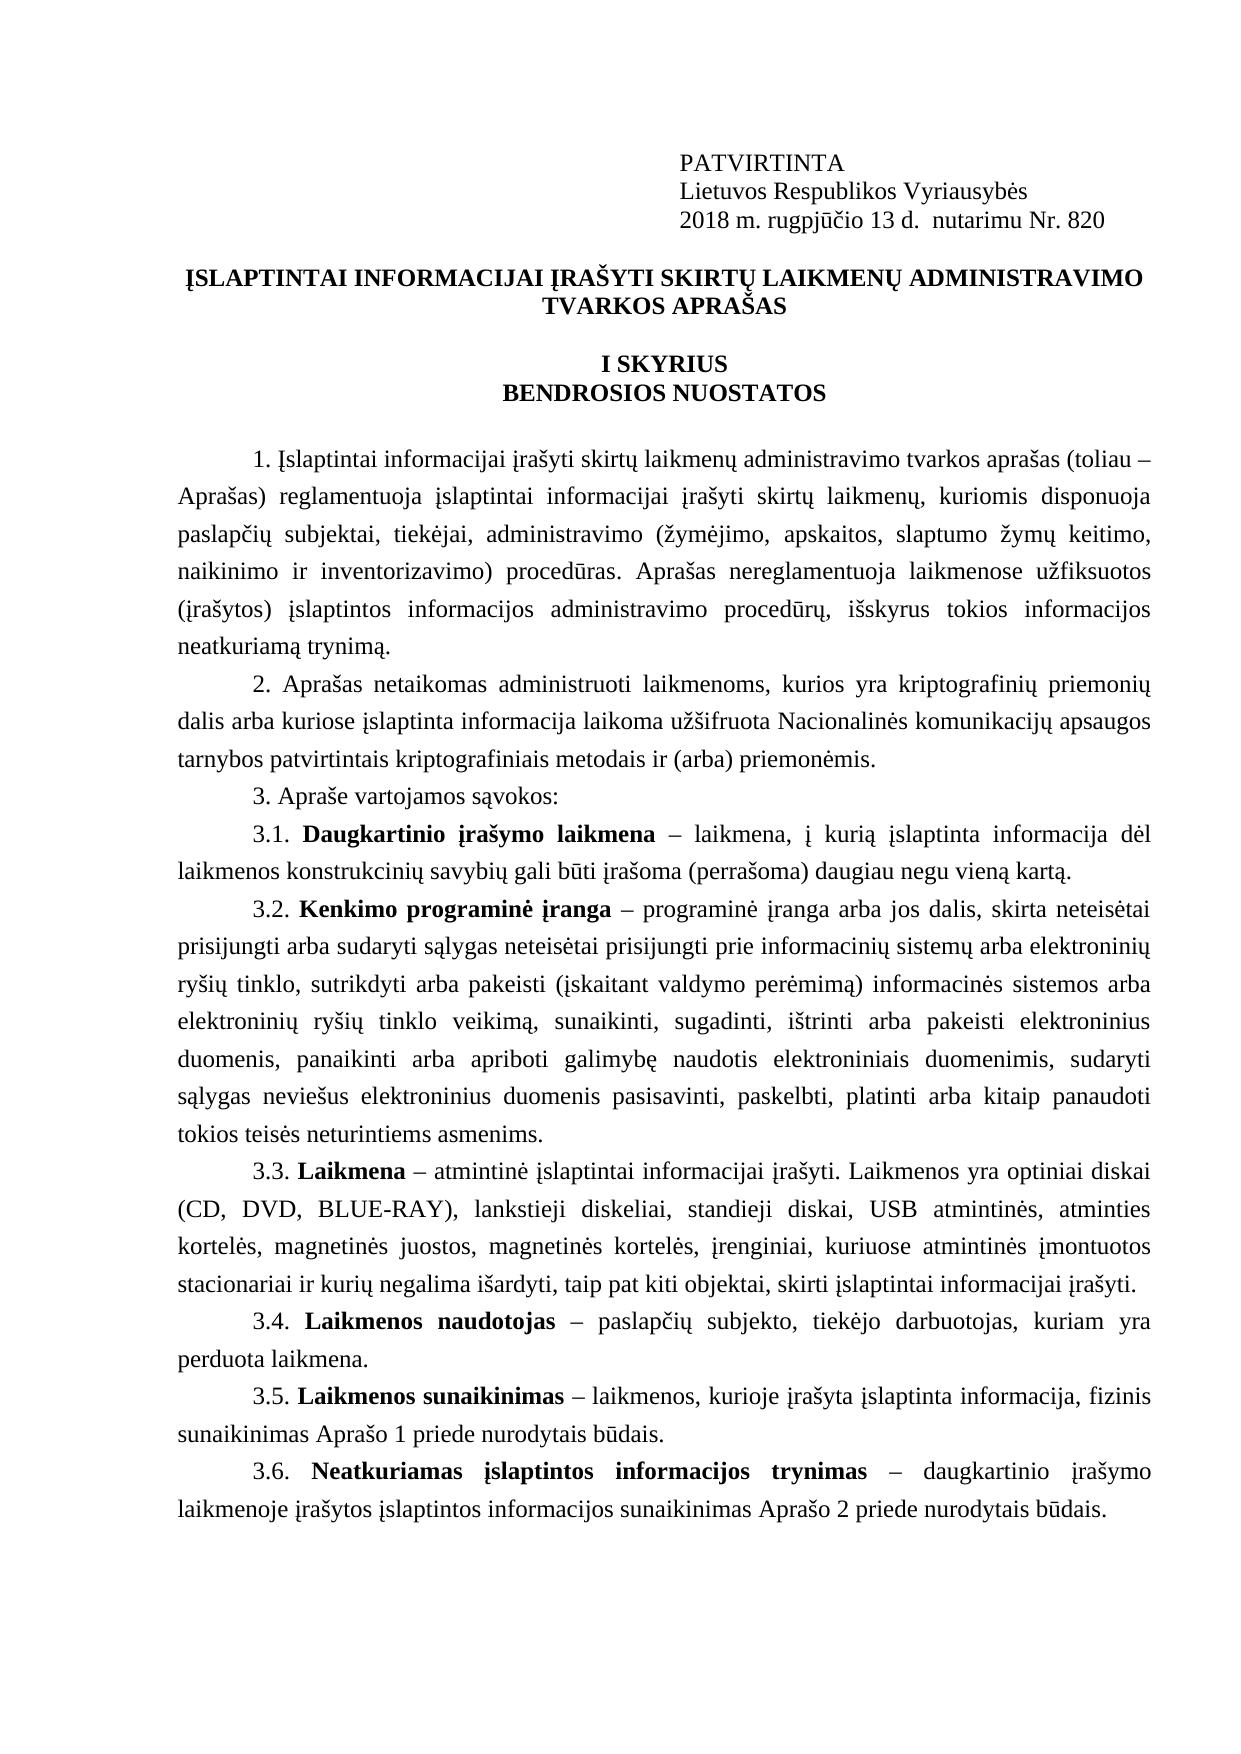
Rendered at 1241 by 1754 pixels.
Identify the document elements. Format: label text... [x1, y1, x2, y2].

text 3.6. Neatkuriamas įslaptintos informacijos trynimas – daugkartinio įrašymo laikmenoje įrašytos įslaptintos informacijos sunaikinimas Aprašo 2 priede nurodytais būdais. [177, 1448, 1152, 1523]
text 3.4. Laikmenos naudotojas – paslapčių subjekto, tiekėjo darbuotojas, kuriam yra perduota laikmena. [177, 1298, 1152, 1373]
text I SKYRIUS [177, 349, 1152, 378]
text 3.3. Laikmena – atmintinė įslaptintai informacijai įrašyti. Laikmenos yra optiniai diskai (CD, DVD, BLUE-RAY), lankstieji diskeliai, standieji diskai, USB atmintinės, atminties kortelės, magnetinės juostos, magnetinės kortelės, įrenginiai, kuriuose atmintinės įmontuotos stacionariai ir kurių negalima išardyti, taip pat kiti objektai, skirti įslaptintai informacijai įrašyti. [177, 1148, 1152, 1298]
text 3.2. Kenkimo programinė įranga – programinė įranga arba jos dalis, skirta neteisėtai prisijungti arba sudaryti sąlygas neteisėtai prisijungti prie informacinių sistemų arba elektroninių ryšių tinklo, sutrikdyti arba pakeisti (įskaitant valdymo perėmimą) informacinės sistemos arba elektroninių ryšių tinklo veikimą, sunaikinti, sugadinti, ištrinti arba pakeisti elektroninius duomenis, panaikinti arba apriboti galimybę naudotis elektroniniais duomenimis, sudaryti sąlygas neviešus elektroninius duomenis pasisavinti, paskelbti, platinti arba kitaip panaudoti tokios teisės neturintiems asmenims. [177, 885, 1152, 1148]
text 2. Aprašas netaikomas administruoti laikmenoms, kurios yra kriptografinių priemonių dalis arba kuriose įslaptinta informacija laikoma užšifruota Nacionalinės komunikacijų apsaugos tarnybos patvirtintais kriptografiniais metodais ir (arba) priemonėmis. [177, 660, 1152, 773]
text 3. Apraše vartojamos sąvokos: [177, 773, 1152, 810]
text ĮSLAPTINTAI INFORMACIJAI ĮRAŠYTI SKIRTŲ LAIKMENŲ ADMINISTRAVIMO TVARKOS APRAŠAS [177, 263, 1152, 320]
text 1. Įslaptintai informacijai įrašyti skirtų laikmenų administravimo tvarkos aprašas (toliau – Aprašas) reglamentuoja įslaptintai informacijai įrašyti skirtų laikmenų, kuriomis disponuoja paslapčių subjektai, tiekėjai, administravimo (žymėjimo, apskaitos, slaptumo žymų keitimo, naikinimo ir inventorizavimo) procedūras. Aprašas nereglamentuoja laikmenose užfiksuotos (įrašytos) įslaptintos informacijos administravimo procedūrų, išskyrus tokios informacijos neatkuriamą trynimą. [177, 435, 1152, 660]
text PATVIRTINTA Lietuvos Respublikos Vyriausybės 2018 m. rugpjūčio 13 d. nutarimu Nr. 820 [679, 148, 1152, 234]
text 3.1. Daugkartinio įrašymo laikmena – laikmena, į kurią įslaptinta informacija dėl laikmenos konstrukcinių savybių gali būti įrašoma (perrašoma) daugiau negu vieną kartą. [177, 810, 1152, 885]
text BENDROSIOS NUOSTATOS [177, 378, 1152, 406]
text 3.5. Laikmenos sunaikinimas – laikmenos, kurioje įrašyta įslaptinta informacija, fizinis sunaikinimas Aprašo 1 priede nurodytais būdais. [177, 1373, 1152, 1448]
